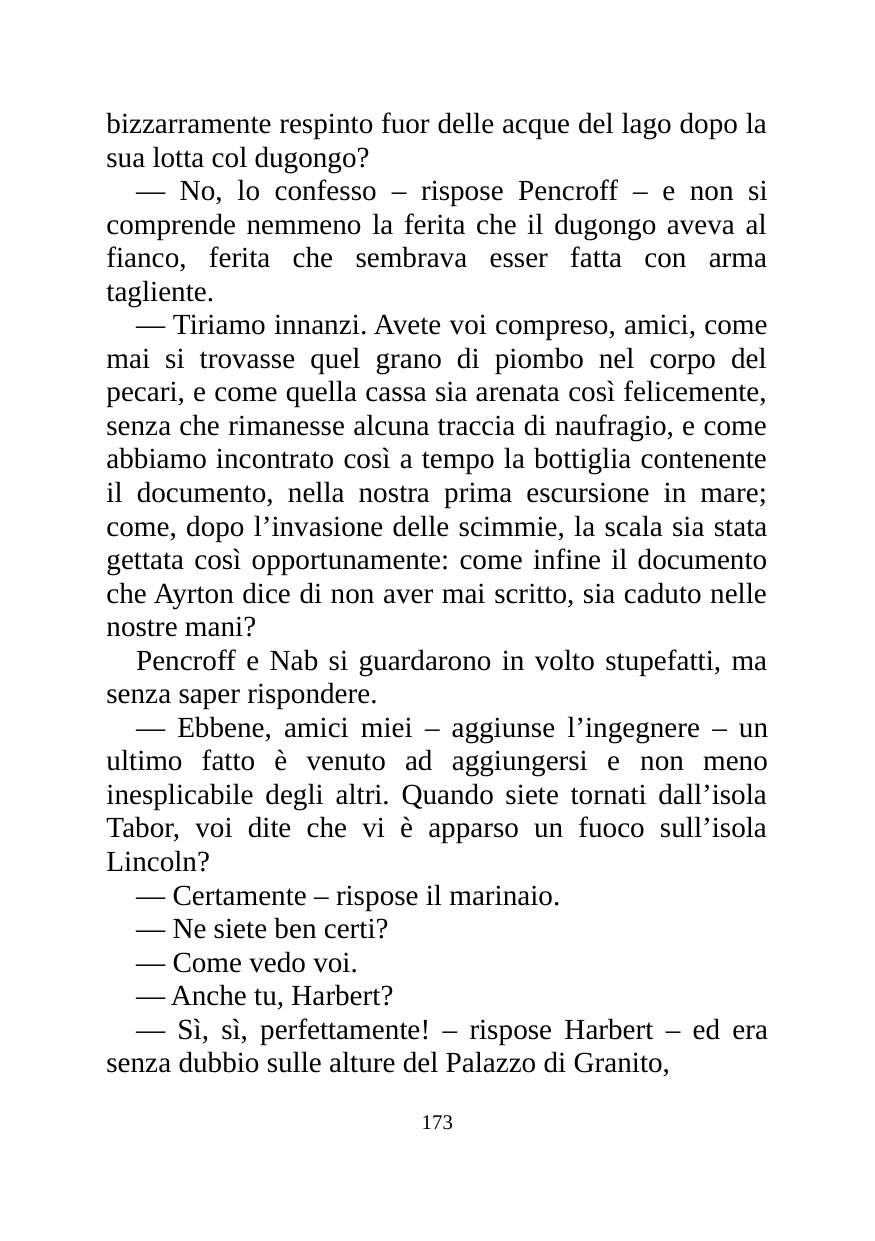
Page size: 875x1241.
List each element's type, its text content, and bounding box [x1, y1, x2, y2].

text — No, lo confesso – rispose Pencroff – e non si comprende nemmeno la ferita che il dugongo aveva al fianco, ferita che sembrava esser fatta con arma tagliente. [106, 173, 768, 307]
text — Come vedo voi. [106, 945, 768, 978]
text — Ne siete ben certi? [106, 911, 768, 945]
text — Ebbene, amici miei – aggiunse l’ingegnere – un ultimo fatto è venuto ad aggiungersi e non meno inesplicabile degli altri. Quando siete tornati dall’isola Tabor, voi dite che vi è apparso un fuoco sull’isola Lincoln? [106, 710, 768, 878]
text — Sì, sì, perfettamente! – rispose Harbert – ed era senza dubbio sulle alture del Palazzo di Granito, [106, 1012, 768, 1079]
text — Tiriamo innanzi. Avete voi compreso, amici, come mai si trovasse quel grano di piombo nel corpo del pecari, e come quella cassa sia arenata così felicemente, senza che rimanesse alcuna traccia di naufragio, e come abbiamo incontrato così a tempo la bottiglia contenente il documento, nella nostra prima escursione in mare; come, dopo l’invasione delle scimmie, la scala sia stata gettata così opportunamente: come infine il documento che Ayrton dice di non aver mai scritto, sia caduto nelle nostre mani? [106, 307, 768, 643]
text Pencroff e Nab si guardarono in volto stupefatti, ma senza saper rispondere. [106, 643, 768, 710]
text — Anche tu, Harbert? [106, 978, 768, 1012]
text — Certamente – rispose il marinaio. [106, 878, 768, 911]
text bizzarramente respinto fuor delle acque del lago dopo la sua lotta col dugongo? [106, 106, 768, 173]
